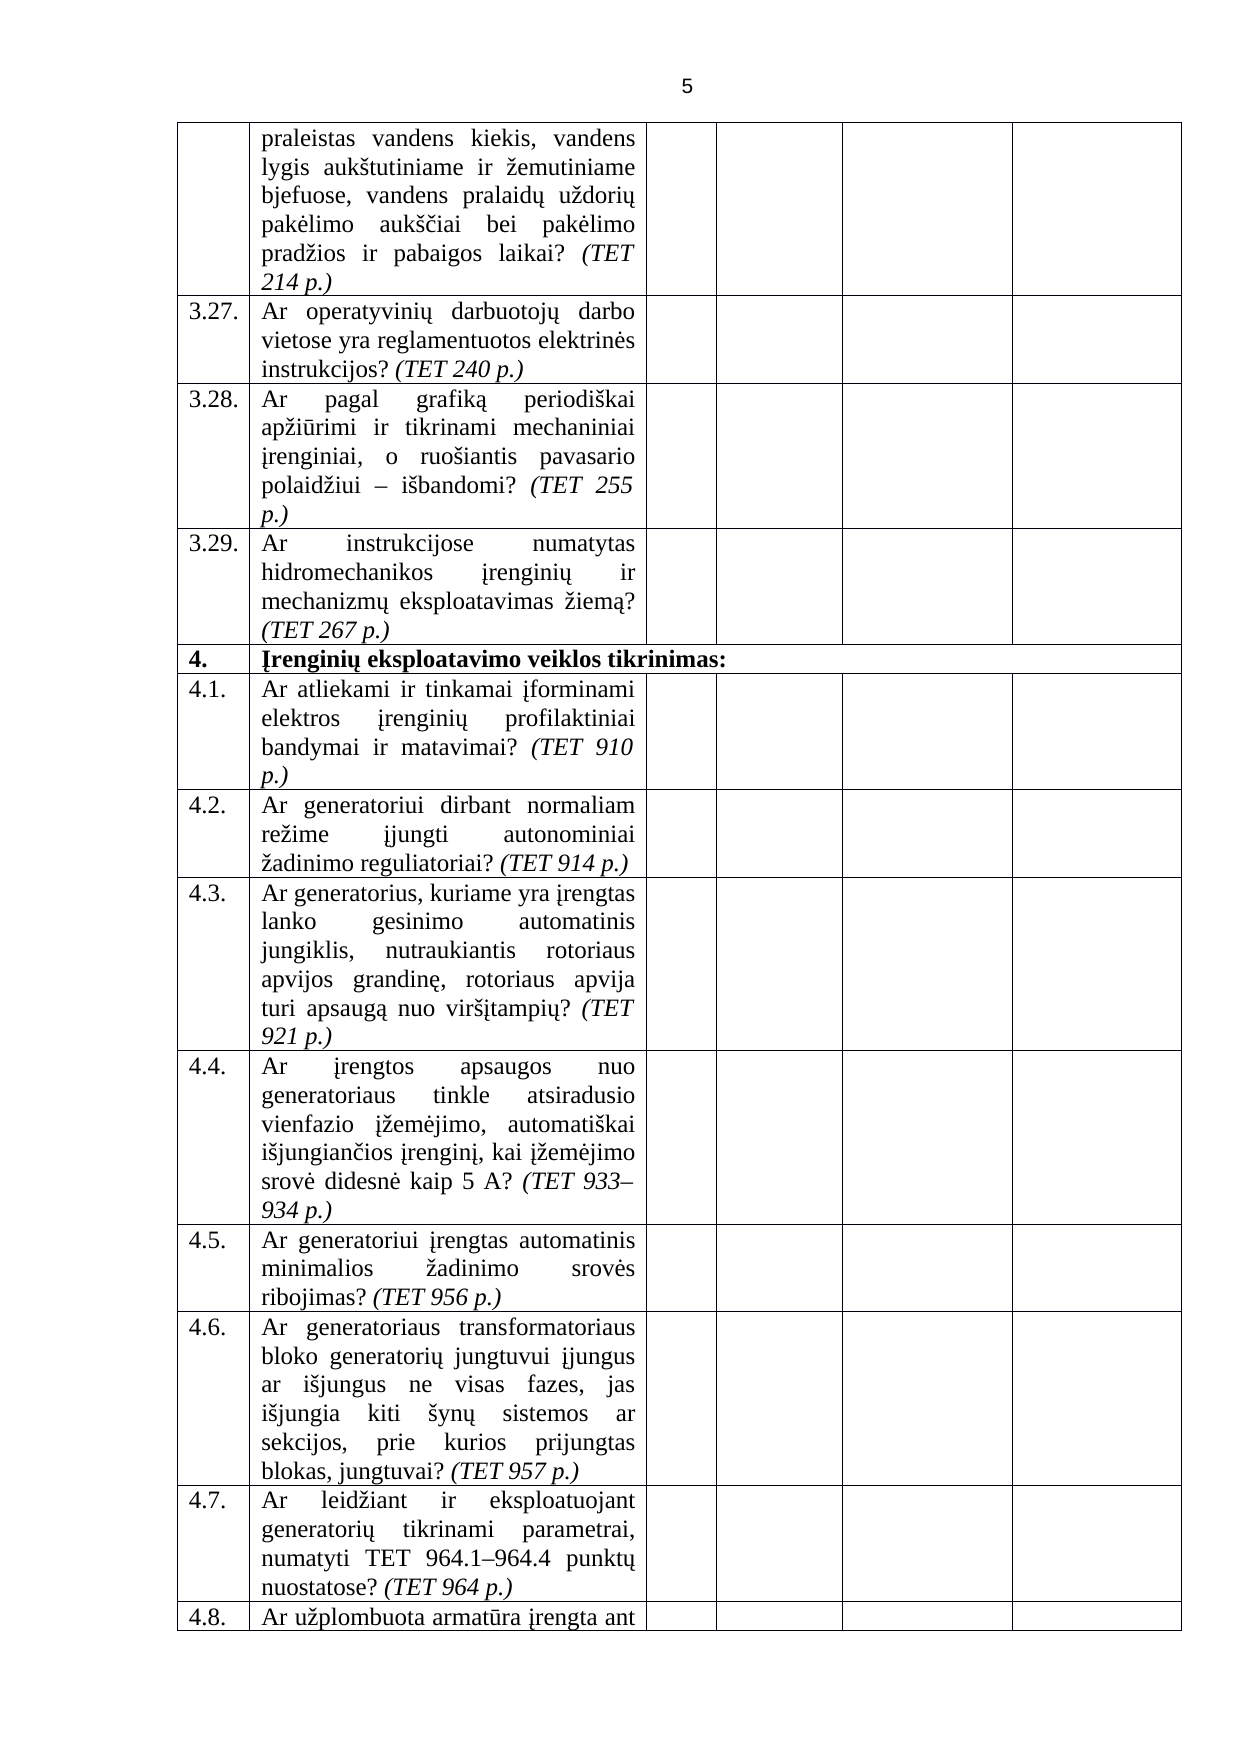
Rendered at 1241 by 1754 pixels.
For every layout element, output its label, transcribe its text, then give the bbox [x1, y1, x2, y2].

table_cell [717, 1051, 842, 1224]
table_cell [1013, 1602, 1181, 1630]
table_cell [1013, 123, 1181, 295]
table_cell [843, 384, 1012, 527]
table_cell 4.7. [178, 1486, 249, 1601]
table_cell 3.27. [178, 296, 249, 383]
table_cell [647, 1051, 716, 1224]
table_cell [1013, 790, 1181, 877]
table_cell [647, 384, 716, 527]
table_cell [647, 123, 716, 295]
table_cell [1013, 1225, 1181, 1311]
table_cell Ar leidžiant ir eksploatuojant generatorių tikrinami parametrai, numatyti TET 964.1–964.4 punktų nuostatose? (TET 964 p.) [250, 1486, 646, 1601]
table_cell 4.8. [178, 1602, 249, 1630]
table_cell [1013, 1312, 1181, 1484]
table_cell [178, 123, 249, 295]
table_cell Ar pagal grafiką periodiškai apžiūrimi ir tikrinami mechaniniai įrenginiai, o ruošiantis pavasario polaidžiui – išbandomi? (TET 255 p.) [250, 384, 646, 527]
table_cell [1013, 296, 1181, 383]
table_cell [843, 1225, 1012, 1311]
table_cell [843, 674, 1012, 789]
table_cell 3.28. [178, 384, 249, 527]
table_cell [647, 1602, 716, 1630]
table_cell [717, 384, 842, 527]
table_cell [647, 1225, 716, 1311]
table_cell [843, 296, 1012, 383]
table_cell [843, 790, 1012, 877]
table_cell [843, 1051, 1012, 1224]
table_cell [1013, 878, 1181, 1050]
table_cell [1013, 384, 1181, 527]
table_cell [647, 296, 716, 383]
table_cell 4.1. [178, 674, 249, 789]
table_cell Įrenginių eksploatavimo veiklos tikrinimas: [250, 645, 1181, 673]
table_cell [717, 123, 842, 295]
table_cell [647, 1486, 716, 1601]
table_cell 4.2. [178, 790, 249, 877]
table_cell [647, 674, 716, 789]
table_cell Ar instrukcijose numatytas hidromechanikos įrenginių ir mechanizmų eksploatavimas žiemą? (TET 267 p.) [250, 529, 646, 643]
table_cell [717, 1225, 842, 1311]
table_cell 3.29. [178, 529, 249, 643]
table_cell 4.6. [178, 1312, 249, 1484]
table_cell [1013, 674, 1181, 789]
table_cell [717, 529, 842, 643]
table_cell [843, 529, 1012, 643]
table_cell Ar generatoriui dirbant normaliam režime įjungti autonominiai žadinimo reguliatoriai? (TET 914 p.) [250, 790, 646, 877]
table_cell [717, 1312, 842, 1484]
table_cell [647, 1312, 716, 1484]
table_cell praleistas vandens kiekis, vandens lygis aukštutiniame ir žemutiniame bjefuose, vandens pralaidų uždorių pakėlimo aukščiai bei pakėlimo pradžios ir pabaigos laikai? (TET 214 p.) [250, 123, 646, 295]
table_cell Ar atliekami ir tinkamai įforminami elektros įrenginių profilaktiniai bandymai ir matavimai? (TET 910 p.) [250, 674, 646, 789]
table_cell [843, 1486, 1012, 1601]
table_cell [717, 674, 842, 789]
table_cell 4.3. [178, 878, 249, 1050]
table_cell [717, 1602, 842, 1630]
table_cell Ar generatorius, kuriame yra įrengtas lanko gesinimo automatinis jungiklis, nutraukiantis rotoriaus apvijos grandinę, rotoriaus apvija turi apsaugą nuo viršįtampių? (TET 921 p.) [250, 878, 646, 1050]
table_cell [843, 1602, 1012, 1630]
table_cell [717, 790, 842, 877]
table_cell [843, 123, 1012, 295]
table_cell Ar generatoriaus transformatoriaus bloko generatorių jungtuvui įjungus ar išjungus ne visas fazes, jas išjungia kiti šynų sistemos ar sekcijos, prie kurios prijungtas blokas, jungtuvai? (TET 957 p.) [250, 1312, 646, 1484]
table_cell [647, 529, 716, 643]
table_cell [1013, 1486, 1181, 1601]
table_cell 4.4. [178, 1051, 249, 1224]
table_cell Ar įrengtos apsaugos nuo generatoriaus tinkle atsiradusio vienfazio įžemėjimo, automatiškai išjungiančios įrenginį, kai įžemėjimo srovė didesnė kaip 5 A? (TET 933–934 p.) [250, 1051, 646, 1224]
table_cell Ar užplombuota armatūra įrengta ant [250, 1602, 646, 1630]
table_cell [1013, 1051, 1181, 1224]
table_cell 4. [178, 645, 249, 673]
table_cell [717, 1486, 842, 1601]
table_cell Ar generatoriui įrengtas automatinis minimalios žadinimo srovės ribojimas? (TET 956 p.) [250, 1225, 646, 1311]
table_cell Ar operatyvinių darbuotojų darbo vietose yra reglamentuotos elektrinės instrukcijos? (TET 240 p.) [250, 296, 646, 383]
table_cell [1013, 529, 1181, 643]
table_cell [717, 878, 842, 1050]
table_cell [843, 878, 1012, 1050]
table_cell [717, 296, 842, 383]
table_cell [647, 878, 716, 1050]
table_cell [647, 790, 716, 877]
table_cell [843, 1312, 1012, 1484]
table_cell 4.5. [178, 1225, 249, 1311]
